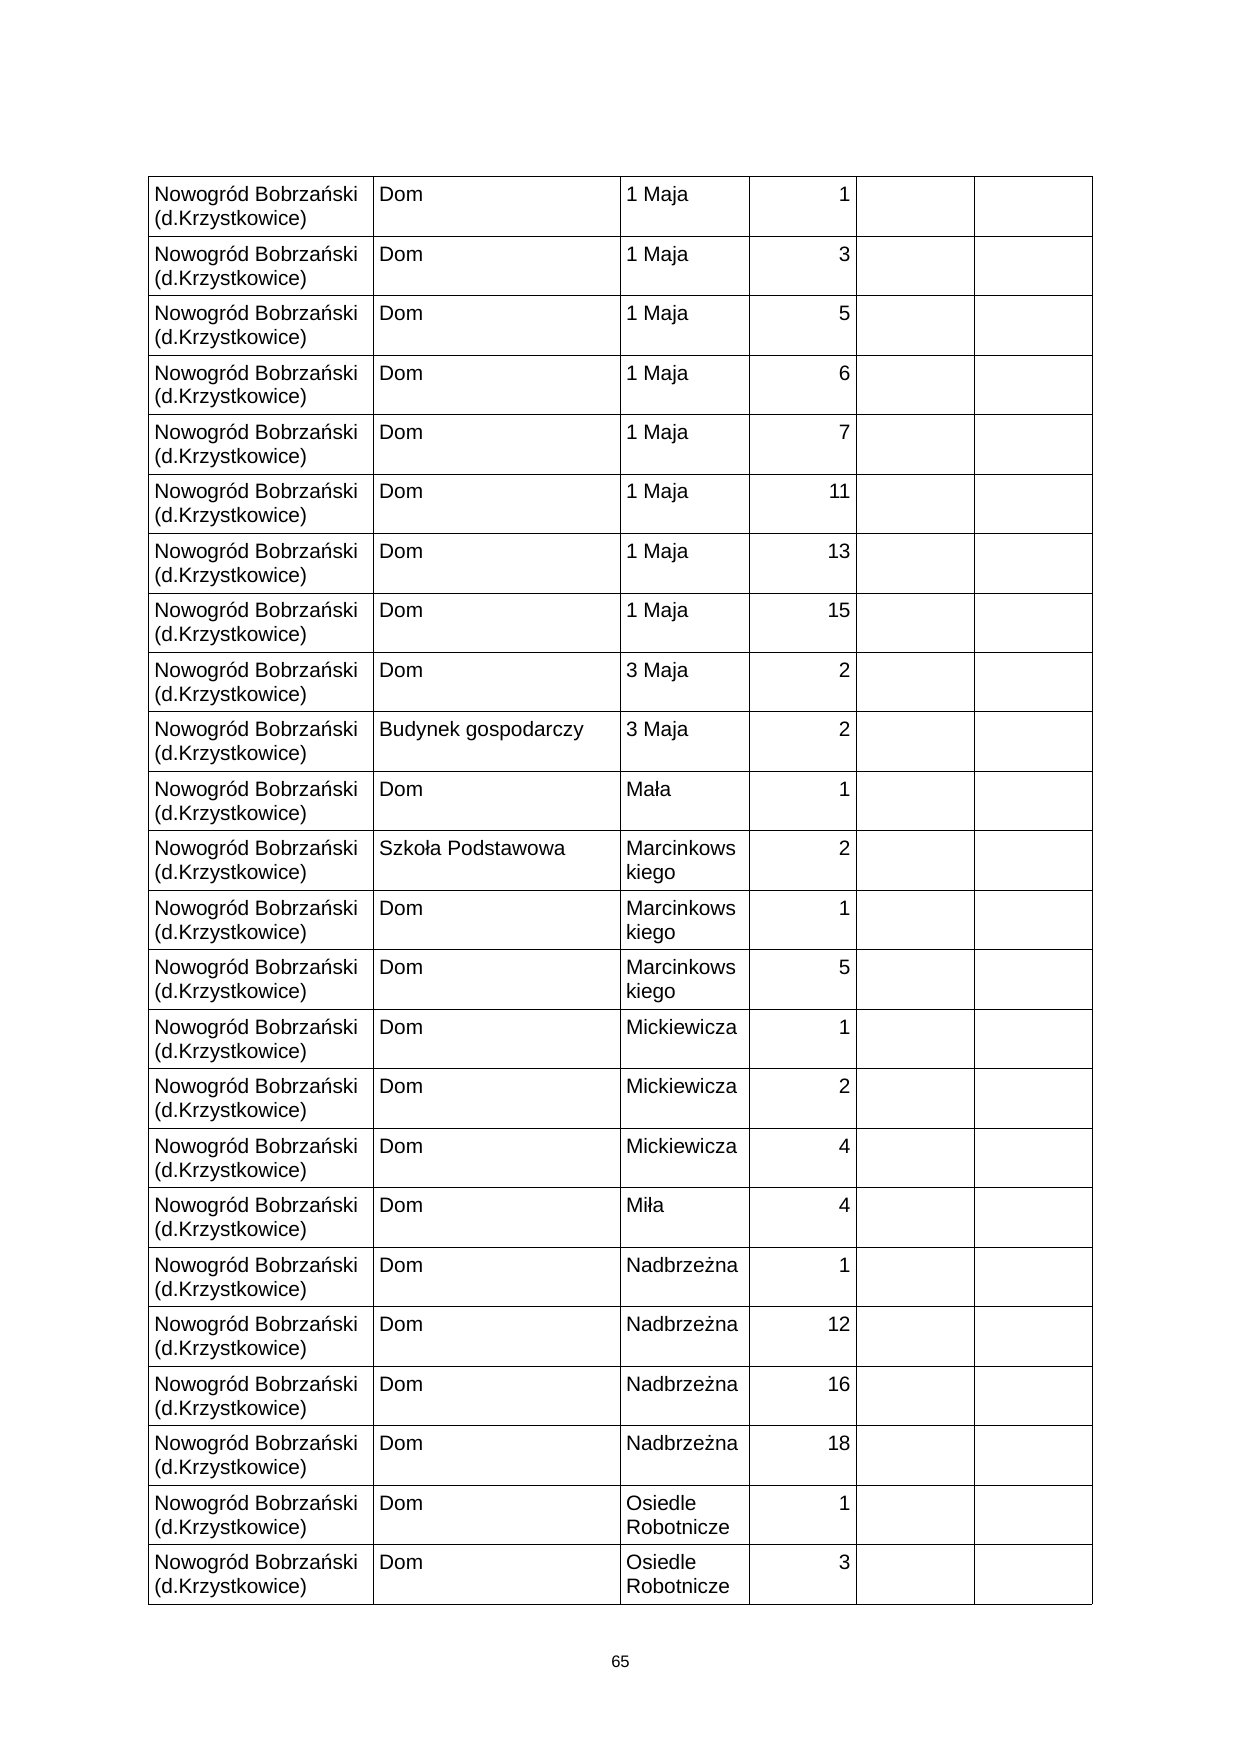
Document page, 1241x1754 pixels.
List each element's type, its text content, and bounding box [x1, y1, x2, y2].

table_cell Marcinkowskiego [621, 950, 749, 1009]
table_cell Nadbrzeżna [621, 1248, 749, 1306]
table_cell Dom [374, 1426, 620, 1485]
table_cell 1 [750, 891, 856, 949]
table_cell [857, 237, 974, 295]
table_cell 7 [750, 415, 856, 473]
table_cell [857, 1188, 974, 1247]
table_cell [975, 534, 1092, 592]
table_cell 12 [750, 1307, 856, 1366]
table_cell Nowogród Bobrzański (d.Krzystkowice) [149, 475, 373, 533]
table_cell 5 [750, 950, 856, 1009]
table_cell [857, 1010, 974, 1068]
table_cell Nowogród Bobrzański (d.Krzystkowice) [149, 296, 373, 354]
table_cell Dom [374, 1069, 620, 1128]
table_cell Mickiewicza [621, 1069, 749, 1128]
table_cell [975, 712, 1092, 771]
table_cell [857, 1129, 974, 1187]
table_cell [975, 1486, 1092, 1544]
table_cell 1 Maja [621, 415, 749, 473]
table_cell Nowogród Bobrzański (d.Krzystkowice) [149, 1129, 373, 1187]
table_cell Osiedle Robotnicze [621, 1545, 749, 1604]
table_cell Szkoła Podstawowa [374, 831, 620, 890]
table_cell 1 Maja [621, 296, 749, 354]
table_cell Nadbrzeżna [621, 1426, 749, 1485]
table_cell [975, 594, 1092, 652]
table_cell Dom [374, 1367, 620, 1425]
table_cell [975, 1545, 1092, 1604]
table_cell Budynek gospodarczy [374, 712, 620, 771]
table_cell 3 Maja [621, 653, 749, 711]
table_cell Mickiewicza [621, 1129, 749, 1187]
table_cell 2 [750, 712, 856, 771]
table_cell 4 [750, 1188, 856, 1247]
table_cell [975, 1426, 1092, 1485]
table_cell Nowogród Bobrzański (d.Krzystkowice) [149, 1486, 373, 1544]
table_cell Dom [374, 1545, 620, 1604]
table_cell Nowogród Bobrzański (d.Krzystkowice) [149, 415, 373, 473]
table_cell Dom [374, 1010, 620, 1068]
table_cell [857, 1307, 974, 1366]
table_cell Dom [374, 237, 620, 295]
table_cell 11 [750, 475, 856, 533]
table_cell Nowogród Bobrzański (d.Krzystkowice) [149, 1010, 373, 1068]
table_cell Dom [374, 415, 620, 473]
table_cell Nowogród Bobrzański (d.Krzystkowice) [149, 1307, 373, 1366]
table_cell 3 Maja [621, 712, 749, 771]
table_cell 13 [750, 534, 856, 592]
table_cell Nowogród Bobrzański (d.Krzystkowice) [149, 1248, 373, 1306]
table_cell [975, 831, 1092, 890]
table_cell [857, 356, 974, 414]
table_cell Nowogród Bobrzański (d.Krzystkowice) [149, 1367, 373, 1425]
table_cell [975, 177, 1092, 236]
table_cell 1 [750, 772, 856, 830]
table_cell Dom [374, 950, 620, 1009]
table_cell 2 [750, 653, 856, 711]
table_cell [857, 1069, 974, 1128]
table_cell Dom [374, 1188, 620, 1247]
table_cell [857, 712, 974, 771]
table_cell Marcinkowskiego [621, 831, 749, 890]
table_cell Dom [374, 891, 620, 949]
table_cell 1 Maja [621, 534, 749, 592]
table_cell [975, 1069, 1092, 1128]
table_cell 2 [750, 831, 856, 890]
table_cell Nowogród Bobrzański (d.Krzystkowice) [149, 653, 373, 711]
table_cell [857, 1367, 974, 1425]
table_cell [857, 1426, 974, 1485]
table_cell 1 Maja [621, 237, 749, 295]
table_cell [975, 296, 1092, 354]
table_cell [975, 653, 1092, 711]
table_cell [857, 177, 974, 236]
table_cell 1 [750, 1010, 856, 1068]
table_cell Marcinkowskiego [621, 891, 749, 949]
table_cell [857, 534, 974, 592]
table_cell Dom [374, 177, 620, 236]
table_cell Nowogród Bobrzański (d.Krzystkowice) [149, 1069, 373, 1128]
table_cell Dom [374, 594, 620, 652]
table_cell [857, 296, 974, 354]
table_cell Dom [374, 1486, 620, 1544]
table_cell [975, 772, 1092, 830]
table_cell [857, 475, 974, 533]
table_cell [857, 772, 974, 830]
table_cell [975, 1307, 1092, 1366]
table_cell 5 [750, 296, 856, 354]
table_cell Nowogród Bobrzański (d.Krzystkowice) [149, 891, 373, 949]
table_cell [857, 950, 974, 1009]
table_cell Dom [374, 1307, 620, 1366]
table_cell Nowogród Bobrzański (d.Krzystkowice) [149, 712, 373, 771]
table_cell Miła [621, 1188, 749, 1247]
table_cell [857, 1545, 974, 1604]
table_cell 2 [750, 1069, 856, 1128]
table_cell Dom [374, 534, 620, 592]
table_cell Nowogród Bobrzański (d.Krzystkowice) [149, 356, 373, 414]
table_cell Dom [374, 1129, 620, 1187]
table_cell [975, 475, 1092, 533]
table_cell Dom [374, 772, 620, 830]
table_cell 6 [750, 356, 856, 414]
table_cell [975, 950, 1092, 1009]
table_cell 1 [750, 1248, 856, 1306]
table_cell [975, 237, 1092, 295]
table_cell 1 Maja [621, 356, 749, 414]
table_cell 1 Maja [621, 594, 749, 652]
table_cell Dom [374, 475, 620, 533]
table_cell Nowogród Bobrzański (d.Krzystkowice) [149, 237, 373, 295]
table_cell Dom [374, 296, 620, 354]
table_cell 4 [750, 1129, 856, 1187]
table_cell Nadbrzeżna [621, 1307, 749, 1366]
table_cell Nowogród Bobrzański (d.Krzystkowice) [149, 177, 373, 236]
table_cell Dom [374, 653, 620, 711]
table_cell Nowogród Bobrzański (d.Krzystkowice) [149, 594, 373, 652]
table_cell [975, 1367, 1092, 1425]
table_cell Nowogród Bobrzański (d.Krzystkowice) [149, 831, 373, 890]
table_cell [975, 1188, 1092, 1247]
table_cell [857, 831, 974, 890]
table_cell Dom [374, 356, 620, 414]
table_cell [975, 1248, 1092, 1306]
table_cell 1 Maja [621, 177, 749, 236]
table_cell [857, 653, 974, 711]
table_cell [975, 356, 1092, 414]
table_cell [975, 891, 1092, 949]
table_cell Dom [374, 1248, 620, 1306]
table_cell 18 [750, 1426, 856, 1485]
table_cell [975, 1129, 1092, 1187]
table_cell Nowogród Bobrzański (d.Krzystkowice) [149, 1188, 373, 1247]
table_cell 3 [750, 237, 856, 295]
table_cell [857, 891, 974, 949]
table_cell [975, 415, 1092, 473]
table_cell Mickiewicza [621, 1010, 749, 1068]
table_cell 3 [750, 1545, 856, 1604]
table_cell Nadbrzeżna [621, 1367, 749, 1425]
table_cell Mała [621, 772, 749, 830]
table_cell Nowogród Bobrzański (d.Krzystkowice) [149, 772, 373, 830]
table_cell [857, 415, 974, 473]
table_cell Nowogród Bobrzański (d.Krzystkowice) [149, 1545, 373, 1604]
table_cell Nowogród Bobrzański (d.Krzystkowice) [149, 1426, 373, 1485]
table_cell 16 [750, 1367, 856, 1425]
table_cell [857, 1486, 974, 1544]
table_cell 15 [750, 594, 856, 652]
table_cell [857, 594, 974, 652]
table_cell 1 [750, 1486, 856, 1544]
table_cell 1 [750, 177, 856, 236]
table_cell [975, 1010, 1092, 1068]
table_cell Nowogród Bobrzański (d.Krzystkowice) [149, 534, 373, 592]
table_cell 1 Maja [621, 475, 749, 533]
table_cell Osiedle Robotnicze [621, 1486, 749, 1544]
table_cell [857, 1248, 974, 1306]
table_cell Nowogród Bobrzański (d.Krzystkowice) [149, 950, 373, 1009]
